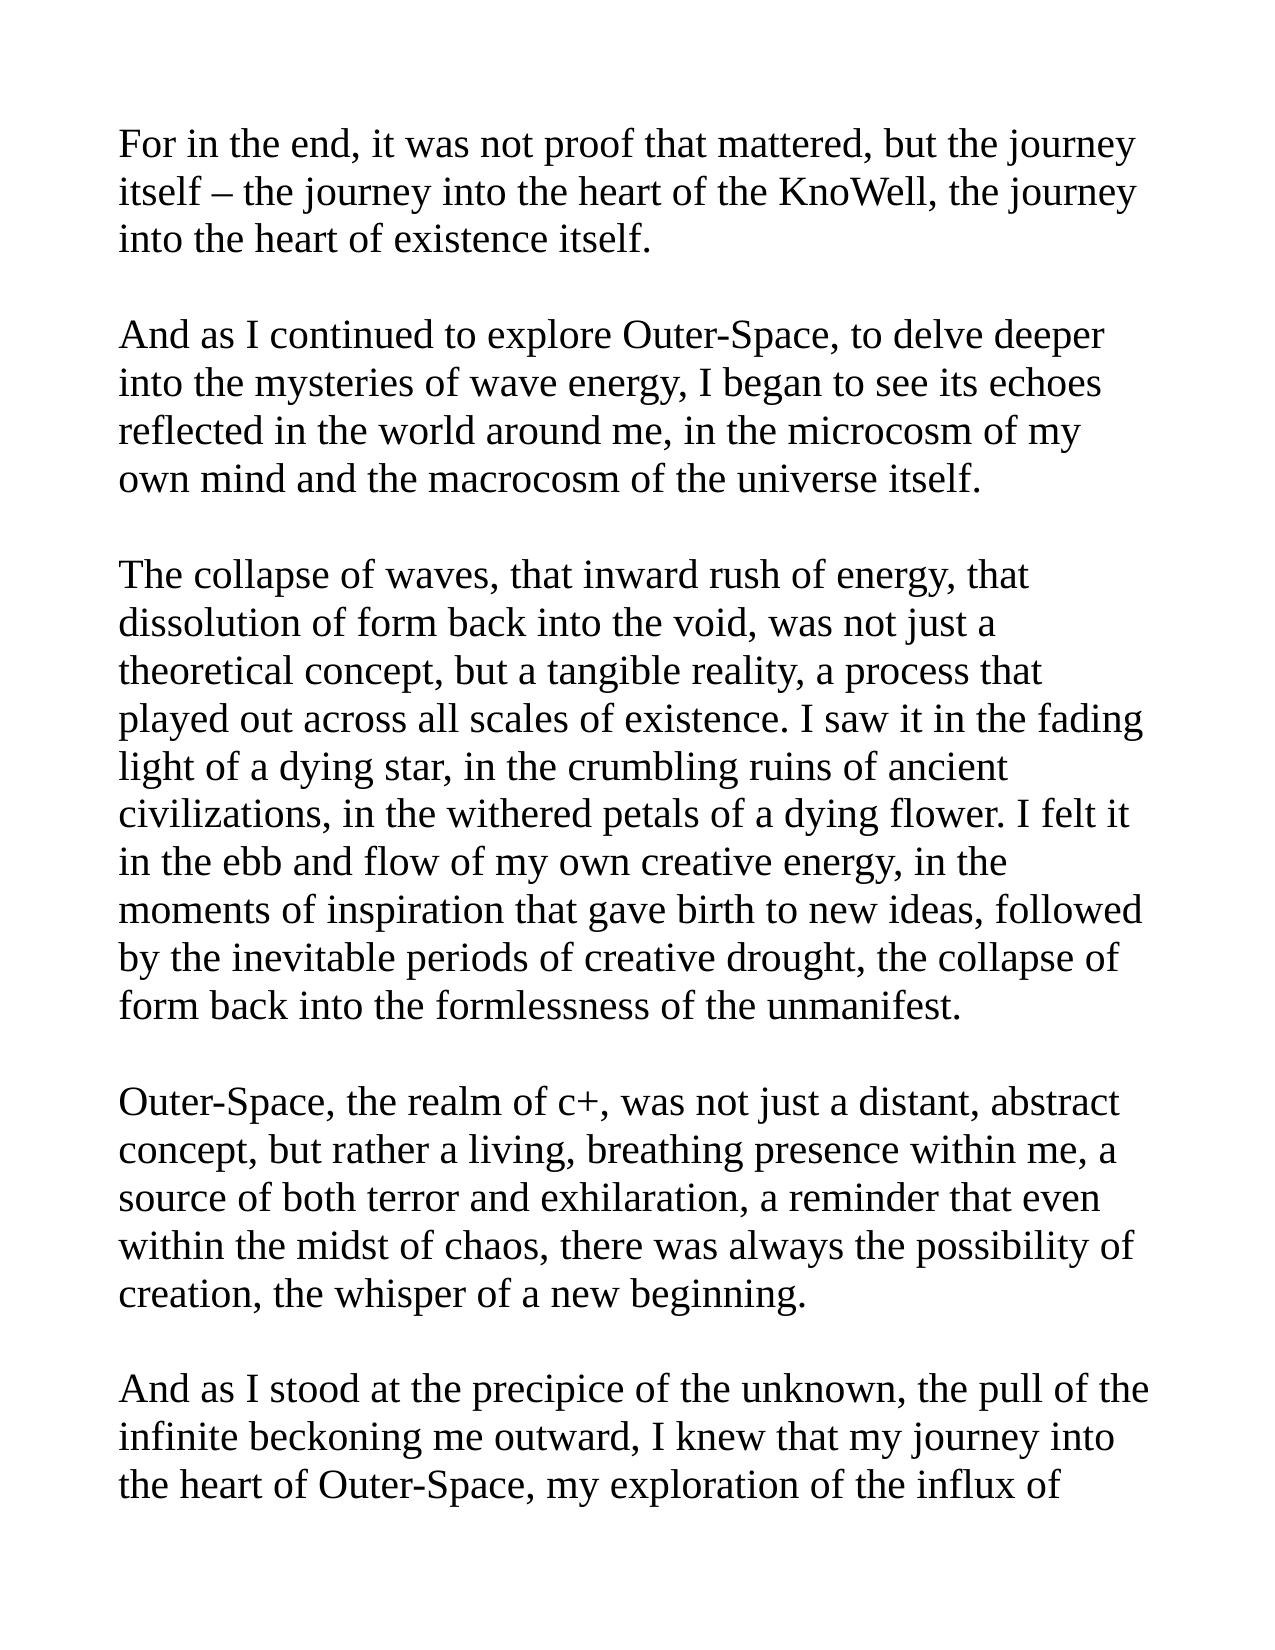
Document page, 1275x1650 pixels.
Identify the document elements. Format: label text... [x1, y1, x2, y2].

text And as I continued to explore Outer-Space, to delve deeper into the mysteries of wave energy, I began to see its echoes reflected in the world around me, in the microcosm of my own mind and the macrocosm of the universe itself. [118, 310, 1157, 501]
text The collapse of waves, that inward rush of energy, that dissolution of form back into the void, was not just a theoretical concept, but a tangible reality, a process that played out across all scales of existence. I saw it in the fading light of a dying star, in the crumbling ruins of ancient civilizations, in the withered petals of a dying flower. I felt it in the ebb and flow of my own creative energy, in the moments of inspiration that gave birth to new ideas, followed by the inevitable periods of creative drought, the collapse of form back into the formlessness of the unmanifest. [118, 549, 1157, 1028]
text For in the end, it was not proof that mattered, but the journey itself – the journey into the heart of the KnoWell, the journey into the heart of existence itself. [118, 118, 1157, 262]
text And as I stood at the precipice of the unknown, the pull of the infinite beckoning me outward, I knew that my journey into the heart of Outer-Space, my exploration of the influx of [118, 1364, 1157, 1508]
text Outer-Space, the realm of c+, was not just a distant, abstract concept, but rather a living, breathing presence within me, a source of both terror and exhilaration, a reminder that even within the midst of chaos, there was always the possibility of creation, the whisper of a new beginning. [118, 1076, 1157, 1316]
